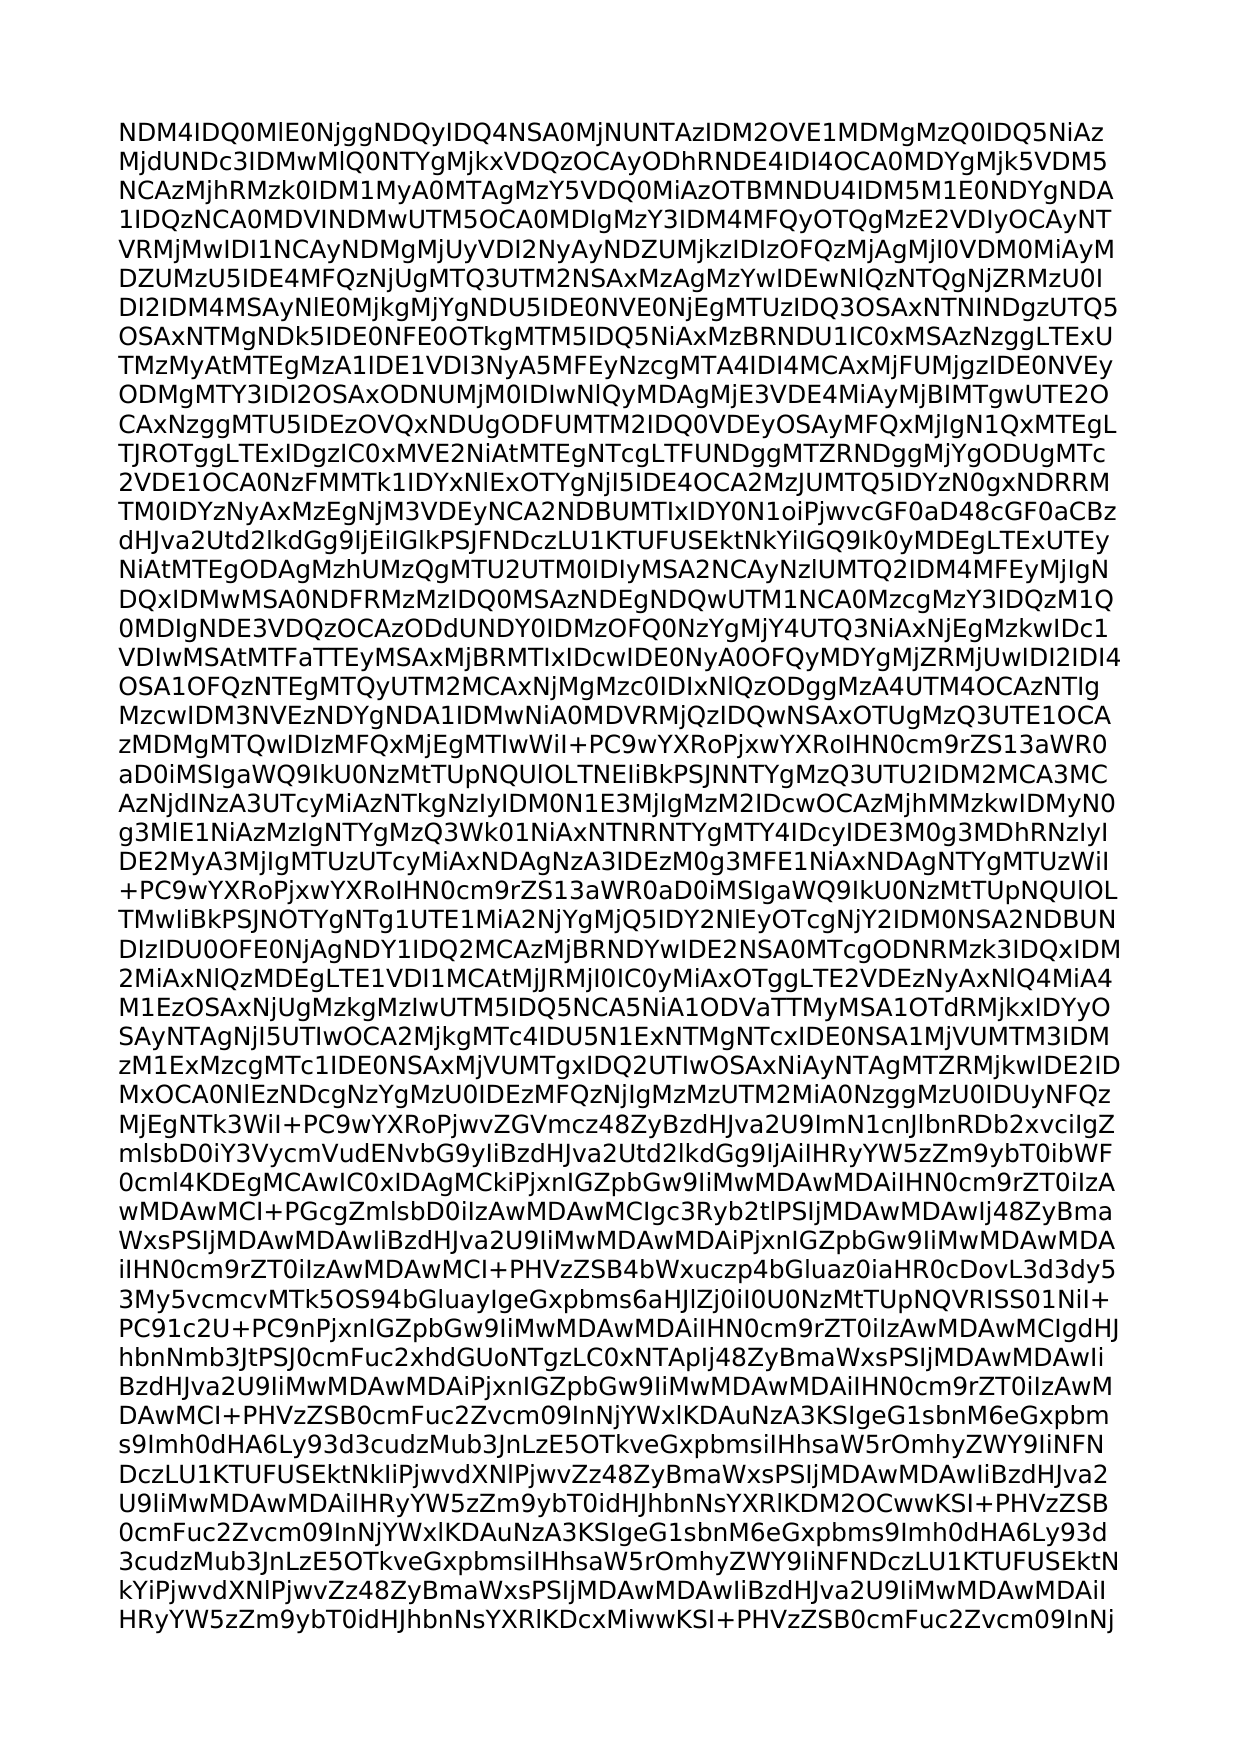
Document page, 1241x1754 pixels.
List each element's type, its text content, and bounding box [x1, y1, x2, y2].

text NDM4IDQ0MlE0NjggNDQyIDQ4NSA0MjNUNTAzIDM2OVE1MDMgMzQ0IDQ5NiAzMjdUNDc3IDMwMlQ0NTYgMjkxVDQzOCAyODhRNDE4IDI4OCA0MDYgMjk5VDM5NCAzMjhRMzk0IDM1MyA0MTAgMzY5VDQ0MiAzOTBMNDU4IDM5M1E0NDYgNDA1IDQzNCA0MDVINDMwUTM5OCA0MDIgMzY3IDM4MFQyOTQgMzE2VDIyOCAyNTVRMjMwIDI1NCAyNDMgMjUyVDI2NyAyNDZUMjkzIDIzOFQzMjAgMjI0VDM0MiAyMDZUMzU5IDE4MFQzNjUgMTQ3UTM2NSAxMzAgMzYwIDEwNlQzNTQgNjZRMzU0IDI2IDM4MSAyNlE0MjkgMjYgNDU5IDE0NVE0NjEgMTUzIDQ3OSAxNTNINDgzUTQ5OSAxNTMgNDk5IDE0NFE0OTkgMTM5IDQ5NiAxMzBRNDU1IC0xMSAzNzggLTExUTMzMyAtMTEgMzA1IDE1VDI3NyA5MFEyNzcgMTA4IDI4MCAxMjFUMjgzIDE0NVEyODMgMTY3IDI2OSAxODNUMjM0IDIwNlQyMDAgMjE3VDE4MiAyMjBIMTgwUTE2OCAxNzggMTU5IDEzOVQxNDUgODFUMTM2IDQ0VDEyOSAyMFQxMjIgN1QxMTEgLTJROTggLTExIDgzIC0xMVE2NiAtMTEgNTcgLTFUNDggMTZRNDggMjYgODUgMTc2VDE1OCA0NzFMMTk1IDYxNlExOTYgNjI5IDE4OCA2MzJUMTQ5IDYzN0gxNDRRMTM0IDYzNyAxMzEgNjM3VDEyNCA2NDBUMTIxIDY0N1oiPjwvcGF0aD48cGF0aCBzdHJva2Utd2lkdGg9IjEiIGlkPSJFNDczLU1KTUFUSEktNkYiIGQ9Ik0yMDEgLTExUTEyNiAtMTEgODAgMzhUMzQgMTU2UTM0IDIyMSA2NCAyNzlUMTQ2IDM4MFEyMjIgNDQxIDMwMSA0NDFRMzMzIDQ0MSAzNDEgNDQwUTM1NCA0MzcgMzY3IDQzM1Q0MDIgNDE3VDQzOCAzODdUNDY0IDMzOFQ0NzYgMjY4UTQ3NiAxNjEgMzkwIDc1VDIwMSAtMTFaTTEyMSAxMjBRMTIxIDcwIDE0NyA0OFQyMDYgMjZRMjUwIDI2IDI4OSA1OFQzNTEgMTQyUTM2MCAxNjMgMzc0IDIxNlQzODggMzA4UTM4OCAzNTIgMzcwIDM3NVEzNDYgNDA1IDMwNiA0MDVRMjQzIDQwNSAxOTUgMzQ3UTE1OCAzMDMgMTQwIDIzMFQxMjEgMTIwWiI+PC9wYXRoPjxwYXRoIHN0cm9rZS13aWR0aD0iMSIgaWQ9IkU0NzMtTUpNQUlOLTNEIiBkPSJNNTYgMzQ3UTU2IDM2MCA3MCAzNjdINzA3UTcyMiAzNTkgNzIyIDM0N1E3MjIgMzM2IDcwOCAzMjhMMzkwIDMyN0g3MlE1NiAzMzIgNTYgMzQ3Wk01NiAxNTNRNTYgMTY4IDcyIDE3M0g3MDhRNzIyIDE2MyA3MjIgMTUzUTcyMiAxNDAgNzA3IDEzM0g3MFE1NiAxNDAgNTYgMTUzWiI+PC9wYXRoPjxwYXRoIHN0cm9rZS13aWR0aD0iMSIgaWQ9IkU0NzMtTUpNQUlOLTMwIiBkPSJNOTYgNTg1UTE1MiA2NjYgMjQ5IDY2NlEyOTcgNjY2IDM0NSA2NDBUNDIzIDU0OFE0NjAgNDY1IDQ2MCAzMjBRNDYwIDE2NSA0MTcgODNRMzk3IDQxIDM2MiAxNlQzMDEgLTE1VDI1MCAtMjJRMjI0IC0yMiAxOTggLTE2VDEzNyAxNlQ4MiA4M1EzOSAxNjUgMzkgMzIwUTM5IDQ5NCA5NiA1ODVaTTMyMSA1OTdRMjkxIDYyOSAyNTAgNjI5UTIwOCA2MjkgMTc4IDU5N1ExNTMgNTcxIDE0NSA1MjVUMTM3IDMzM1ExMzcgMTc1IDE0NSAxMjVUMTgxIDQ2UTIwOSAxNiAyNTAgMTZRMjkwIDE2IDMxOCA0NlEzNDcgNzYgMzU0IDEzMFQzNjIgMzMzUTM2MiA0NzggMzU0IDUyNFQzMjEgNTk3WiI+PC9wYXRoPjwvZGVmcz48ZyBzdHJva2U9ImN1cnJlbnRDb2xvciIgZmlsbD0iY3VycmVudENvbG9yIiBzdHJva2Utd2lkdGg9IjAiIHRyYW5zZm9ybT0ibWF0cml4KDEgMCAwIC0xIDAgMCkiPjxnIGZpbGw9IiMwMDAwMDAiIHN0cm9rZT0iIzAwMDAwMCI+PGcgZmlsbD0iIzAwMDAwMCIgc3Ryb2tlPSIjMDAwMDAwIj48ZyBmaWxsPSIjMDAwMDAwIiBzdHJva2U9IiMwMDAwMDAiPjxnIGZpbGw9IiMwMDAwMDAiIHN0cm9rZT0iIzAwMDAwMCI+PHVzZSB4bWxuczp4bGluaz0iaHR0cDovL3d3dy53My5vcmcvMTk5OS94bGluayIgeGxpbms6aHJlZj0iI0U0NzMtTUpNQVRISS01NiI+PC91c2U+PC9nPjxnIGZpbGw9IiMwMDAwMDAiIHN0cm9rZT0iIzAwMDAwMCIgdHJhbnNmb3JtPSJ0cmFuc2xhdGUoNTgzLC0xNTApIj48ZyBmaWxsPSIjMDAwMDAwIiBzdHJva2U9IiMwMDAwMDAiPjxnIGZpbGw9IiMwMDAwMDAiIHN0cm9rZT0iIzAwMDAwMCI+PHVzZSB0cmFuc2Zvcm09InNjYWxlKDAuNzA3KSIgeG1sbnM6eGxpbms9Imh0dHA6Ly93d3cudzMub3JnLzE5OTkveGxpbmsiIHhsaW5rOmhyZWY9IiNFNDczLU1KTUFUSEktNkIiPjwvdXNlPjwvZz48ZyBmaWxsPSIjMDAwMDAwIiBzdHJva2U9IiMwMDAwMDAiIHRyYW5zZm9ybT0idHJhbnNsYXRlKDM2OCwwKSI+PHVzZSB0cmFuc2Zvcm09InNjYWxlKDAuNzA3KSIgeG1sbnM6eGxpbms9Imh0dHA6Ly93d3cudzMub3JnLzE5OTkveGxpbmsiIHhsaW5rOmhyZWY9IiNFNDczLU1KTUFUSEktNkYiPjwvdXNlPjwvZz48ZyBmaWxsPSIjMDAwMDAwIiBzdHJva2U9IiMwMDAwMDAiIHRyYW5zZm9ybT0idHJhbnNsYXRlKDcxMiwwKSI+PHVzZSB0cmFuc2Zvcm09InNj [118, 118, 1122, 1635]
